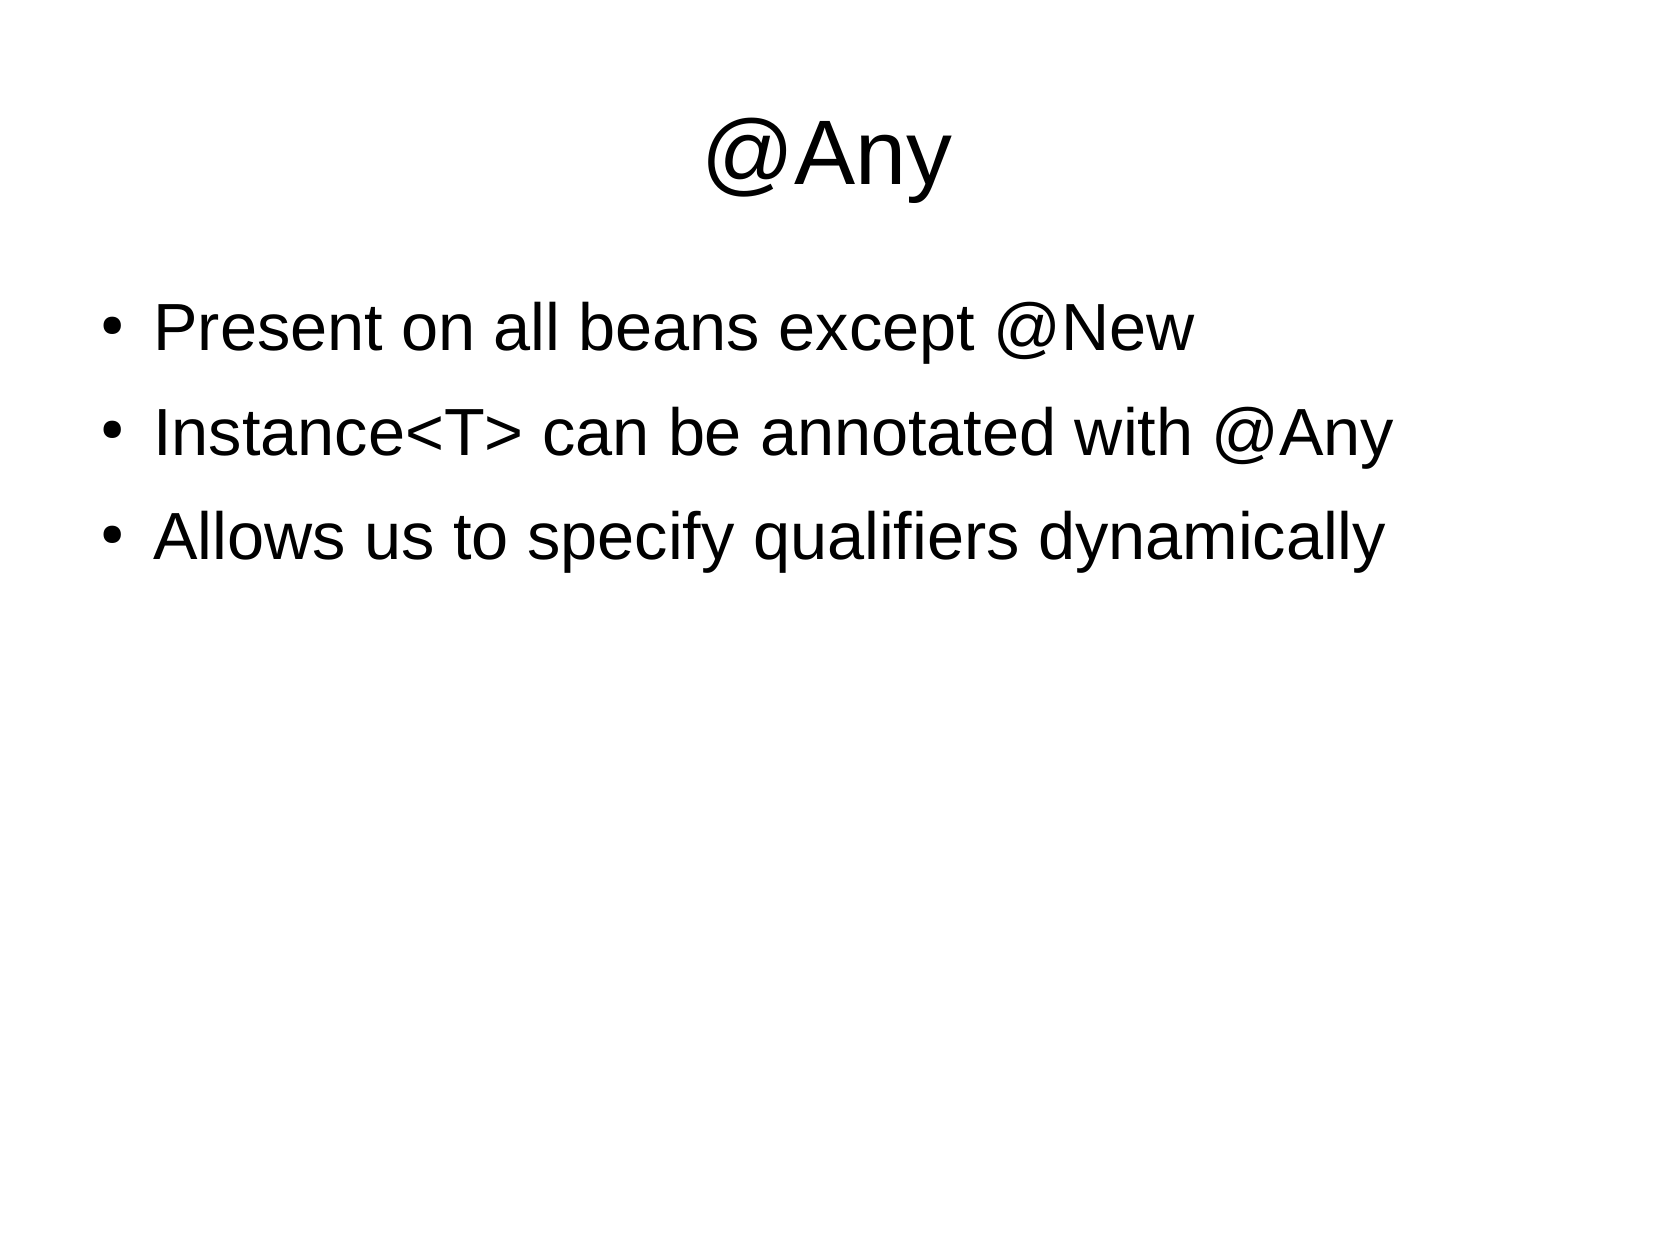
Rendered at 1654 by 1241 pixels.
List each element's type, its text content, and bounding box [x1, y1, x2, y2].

title @Any [82, 49, 1571, 257]
list Present on all beans except @New Instance<T> can be annotated with @Any Allows us to specify qualifiers dynamically [82, 290, 1571, 1010]
